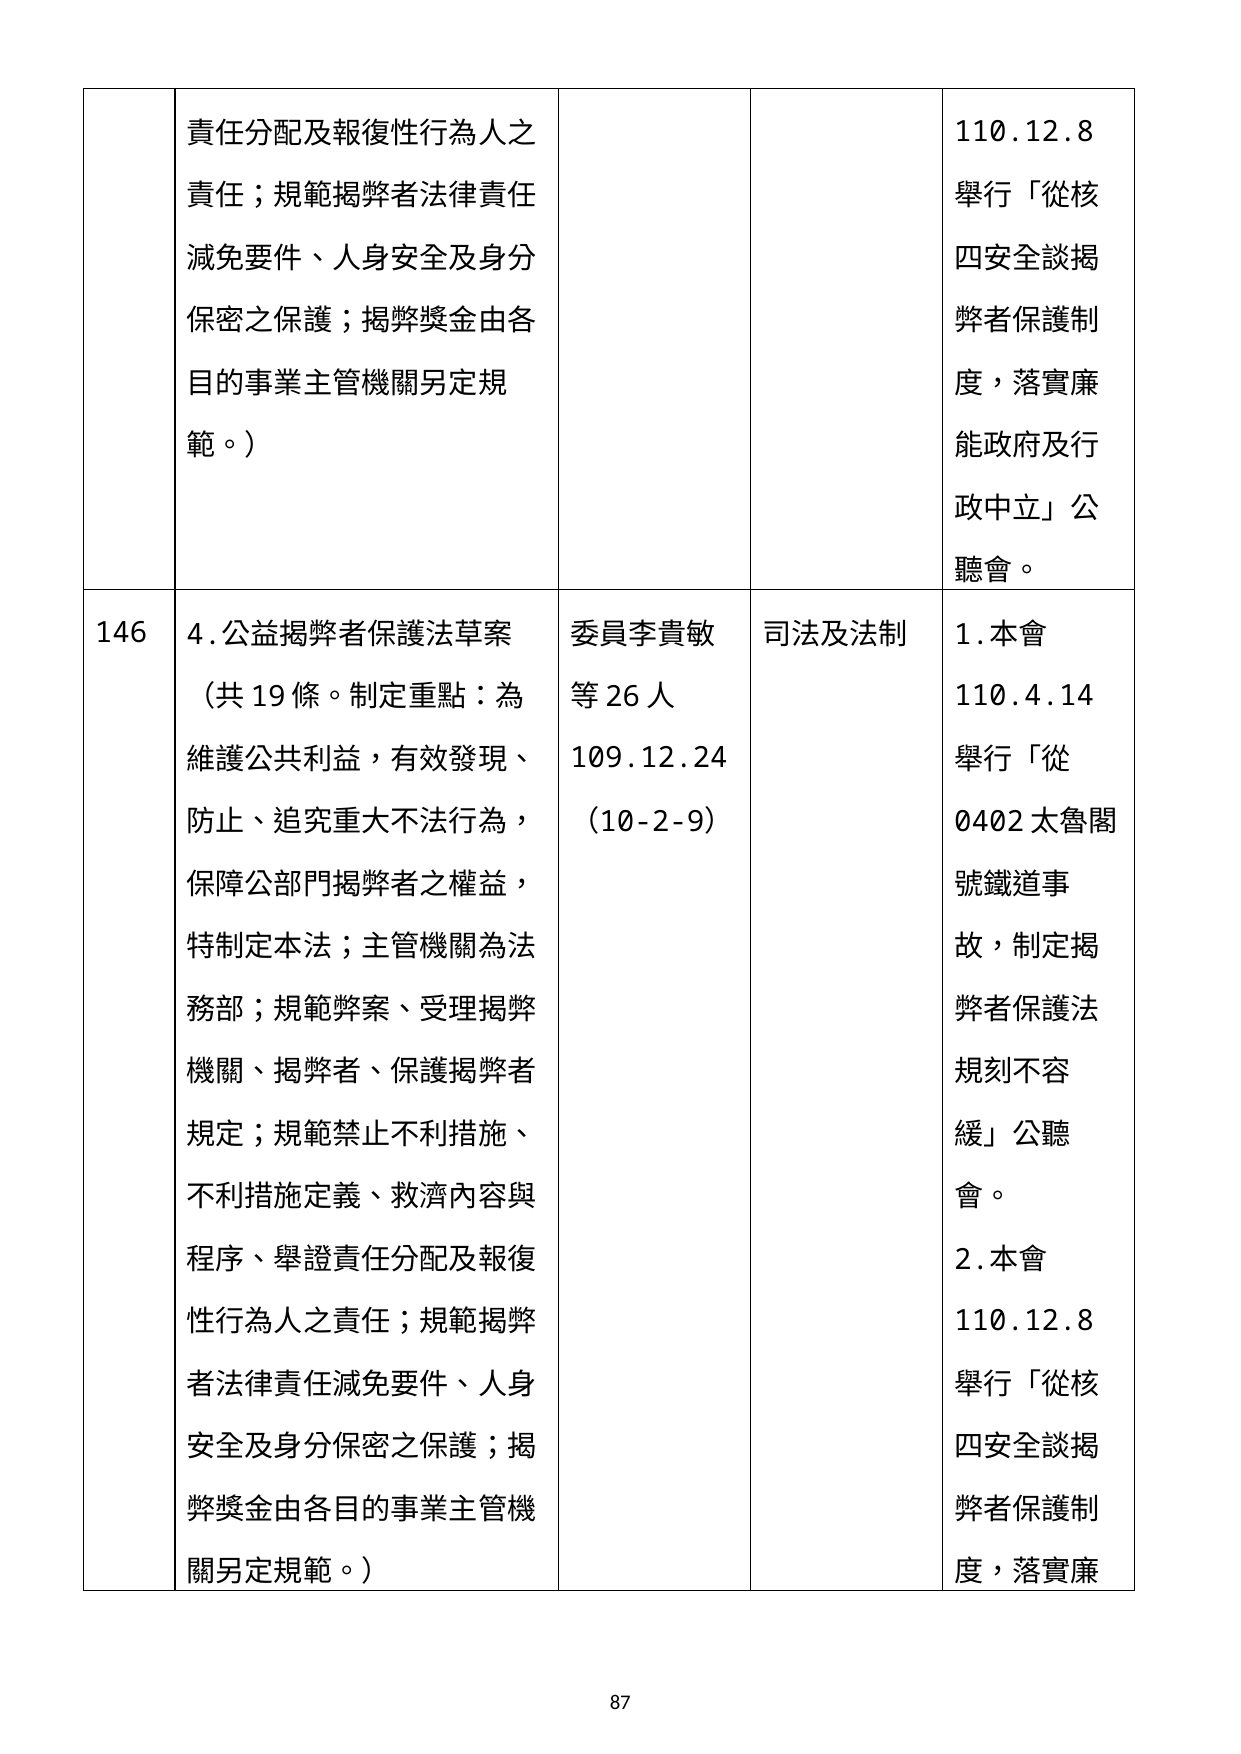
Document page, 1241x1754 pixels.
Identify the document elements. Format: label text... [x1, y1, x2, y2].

table_cell [84, 89, 174, 589]
table_cell 責任分配及報復性行為人之責任；規範揭弊者法律責任減免要件、人身安全及身分保密之保護；揭弊獎金由各目的事業主管機關另定規範。） [176, 89, 558, 589]
table_cell [751, 89, 942, 589]
table_cell 委員李貴敏等26人 109.12.24 （10-2-9） [559, 590, 750, 1590]
table_cell 司法及法制 [751, 590, 942, 1590]
table_cell 1.本會110.4.14舉行「從0402太魯閣號鐵道事故，制定揭弊者保護法規刻不容緩」公聽會。 2.本會110.12.8舉行「從核四安全談揭弊者保護制度，落實廉 [943, 590, 1134, 1590]
table_cell 146 [84, 590, 174, 1590]
table_cell 4.公益揭弊者保護法草案（共19條。制定重點：為維護公共利益，有效發現、防止、追究重大不法行為，保障公部門揭弊者之權益，特制定本法；主管機關為法務部；規範弊案、受理揭弊機關、揭弊者、保護揭弊者規定；規範禁止不利措施、不利措施定義、救濟內容與程序、舉證責任分配及報復性行為人之責任；規範揭弊者法律責任減免要件、人身安全及身分保密之保護；揭弊獎金由各目的事業主管機關另定規範。） [176, 590, 558, 1590]
table_cell 110.12.8舉行「從核四安全談揭弊者保護制度，落實廉能政府及行政中立」公聽會。 [943, 89, 1134, 589]
table_cell [559, 89, 750, 589]
